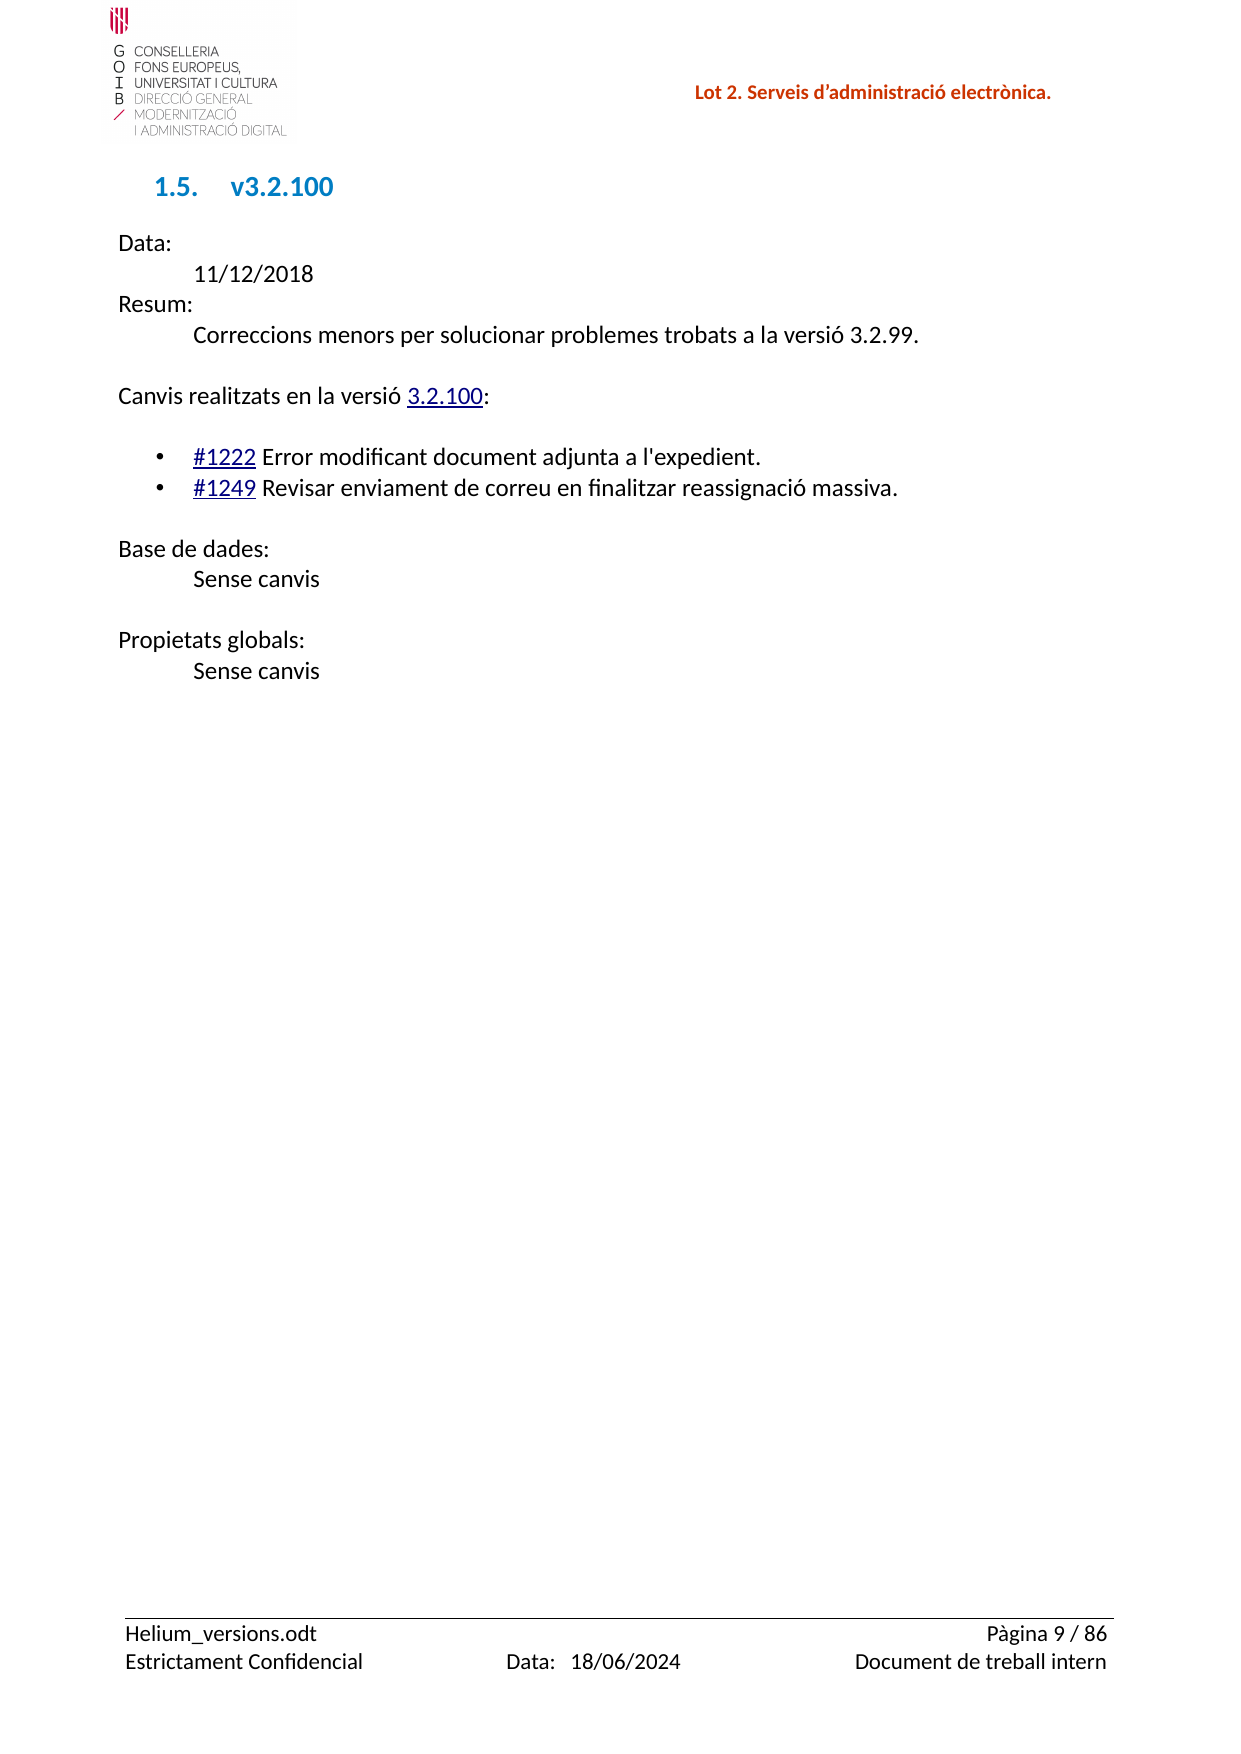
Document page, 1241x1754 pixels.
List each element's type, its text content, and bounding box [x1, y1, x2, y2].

text Data: [118, 228, 1122, 258]
subtitle v3.2.100 [153, 168, 1122, 204]
text Resum: [118, 289, 1122, 319]
text Base de dades: [118, 533, 1122, 563]
text Propietats globals: [118, 624, 1122, 655]
list #1222 Error modificant document adjunta a l'expedient. [156, 441, 1122, 472]
list #1249 Revisar enviament de correu en finalitzar reassignació massiva. [156, 472, 1122, 502]
picture [100, 0, 297, 144]
text Sense canvis [118, 655, 1122, 685]
text Canvis realitzats en la versió 3.2.100: [118, 380, 1122, 411]
text 11/12/2018 [118, 258, 1122, 289]
text Correccions menors per solucionar problemes trobats a la versió 3.2.99. [118, 319, 1122, 350]
text Sense canvis [118, 563, 1122, 594]
